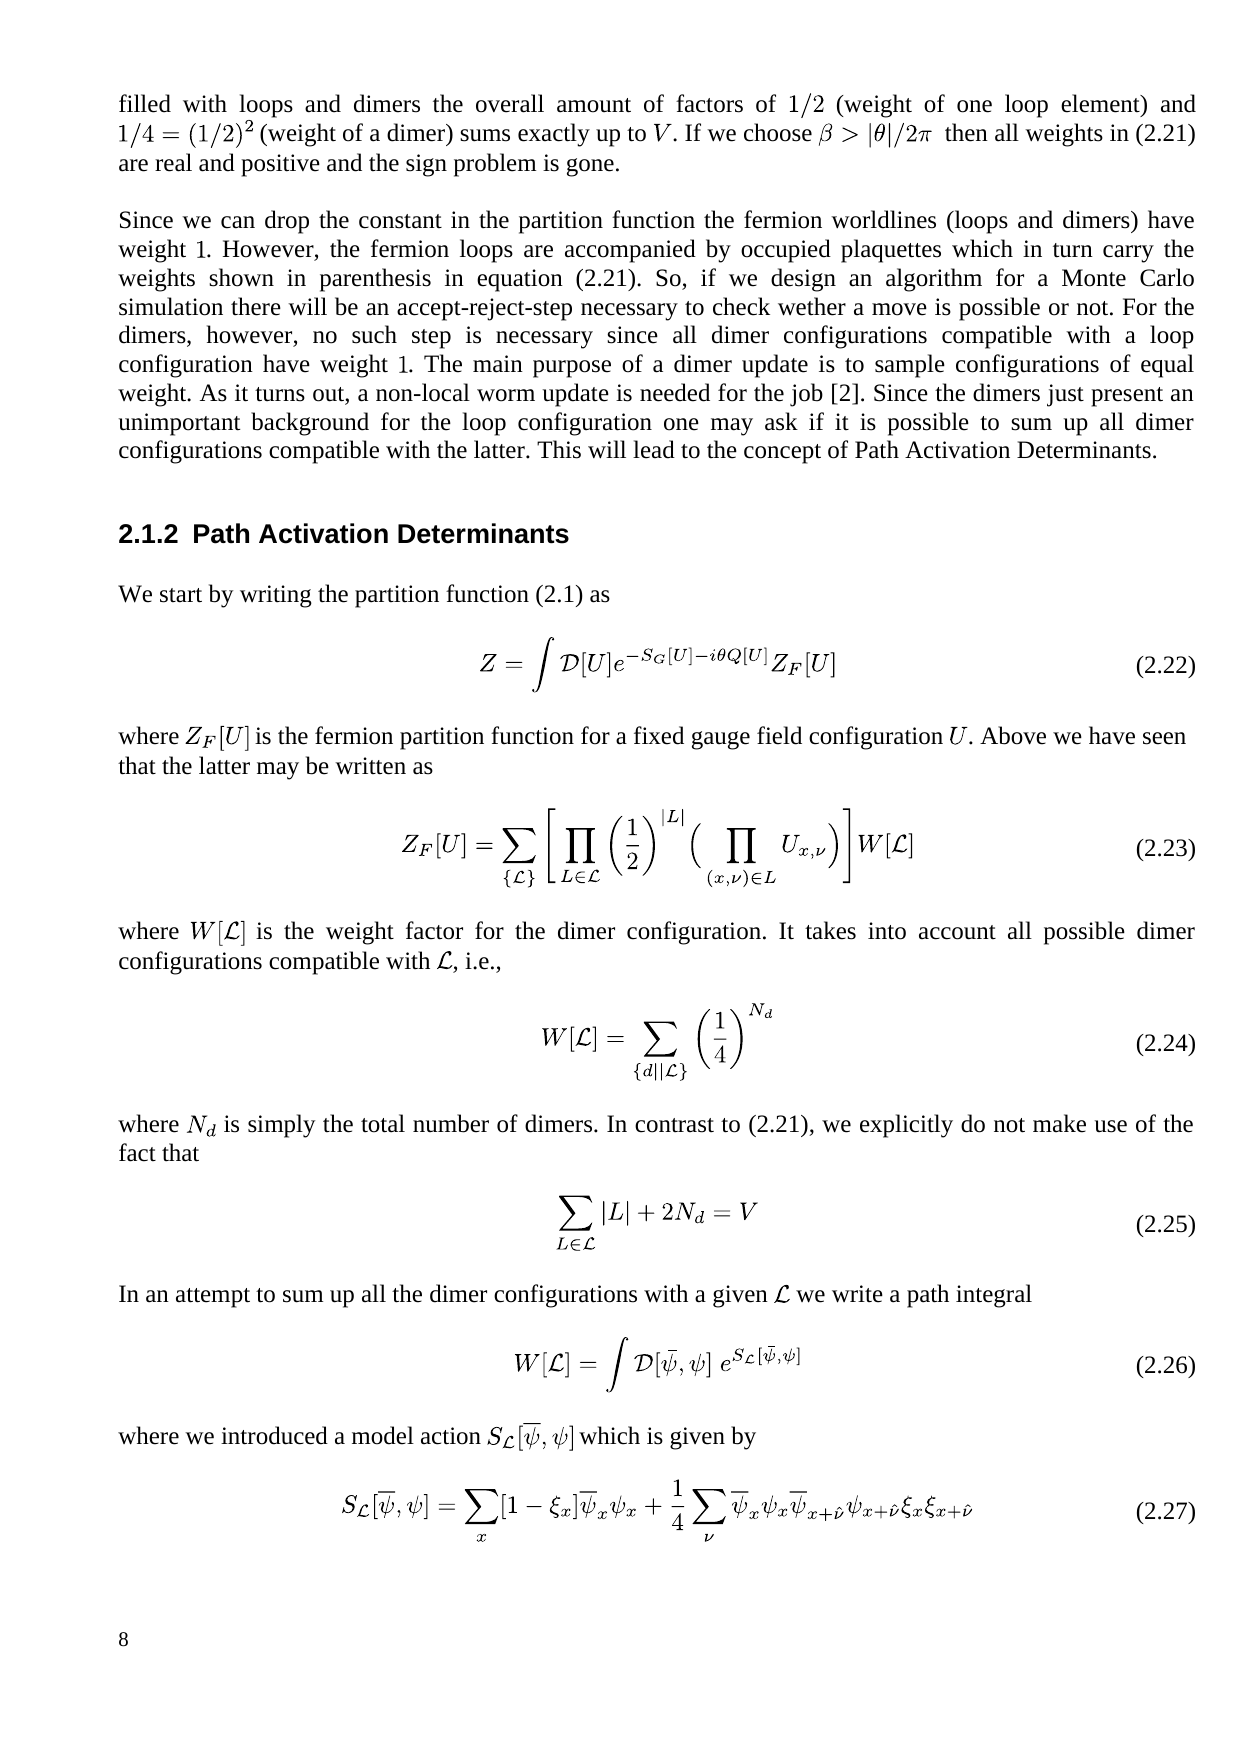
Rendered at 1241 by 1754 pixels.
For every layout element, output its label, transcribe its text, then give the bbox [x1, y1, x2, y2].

text [118, 1337, 623, 1392]
text [118, 1003, 751, 1081]
text where we introduced a model action which is given by [118, 1421, 1196, 1451]
text [118, 808, 548, 887]
text where is the weight factor for the dimer configuration. It takes into account all possible dimer configurations compatible with , i.e., [118, 916, 1196, 974]
text filled with loops and dimers the overall amount of factors of (weight of one loop element) and (weight of a dimer) sums exactly up to . If we choose then all weights in (2.21) are real and positive and the sign problem is gone. [118, 89, 1196, 177]
text (2.27) [679, 1479, 1196, 1542]
text (2.25) [581, 1196, 1196, 1251]
text (2.24) [683, 1003, 1196, 1081]
subtitle Path Activation Determinants [118, 518, 1196, 549]
text where is the fermion partition function for a fixed gauge field configuration . Above we have seen that the latter may be written as [118, 721, 1196, 779]
text (2.23) [851, 808, 1196, 887]
text We start by writing the partition function (2.1) as [118, 579, 1196, 608]
text [118, 1479, 677, 1542]
text where is simply the total number of dimers. In contrast to (2.21), we explicitly do not make use of the fact that [118, 1109, 1196, 1167]
text In an attempt to sum up all the dimer configurations with a given we write a path integral [118, 1279, 1196, 1308]
text Since we can drop the constant in the partition function the fermion worldlines (loops and dimers) have weight . However, the fermion loops are accompanied by occupied plaquettes which in turn carry the weights shown in parenthesis in equation (2.21). So, if we design an algorithm for a Monte Carlo simulation there will be an accept-reject-step necessary to check wether a move is possible or not. For the dimers, however, no such step is necessary since all dimer configurations compatible with a loop configuration have weight . The main purpose of a dimer update is to sample configurations of equal weight. As it turns out, a non-local worm update is needed for the job [2]. Since the dimers just present an unimportant background for the loop configuration one may ask if it is possible to sum up all dimer configurations compatible with the latter. This will lead to the concept of Path Activation Determinants. [118, 206, 1196, 464]
text [118, 1196, 573, 1251]
text (2.22) [554, 637, 1196, 692]
text [118, 637, 549, 692]
text (2.26) [628, 1337, 1196, 1392]
